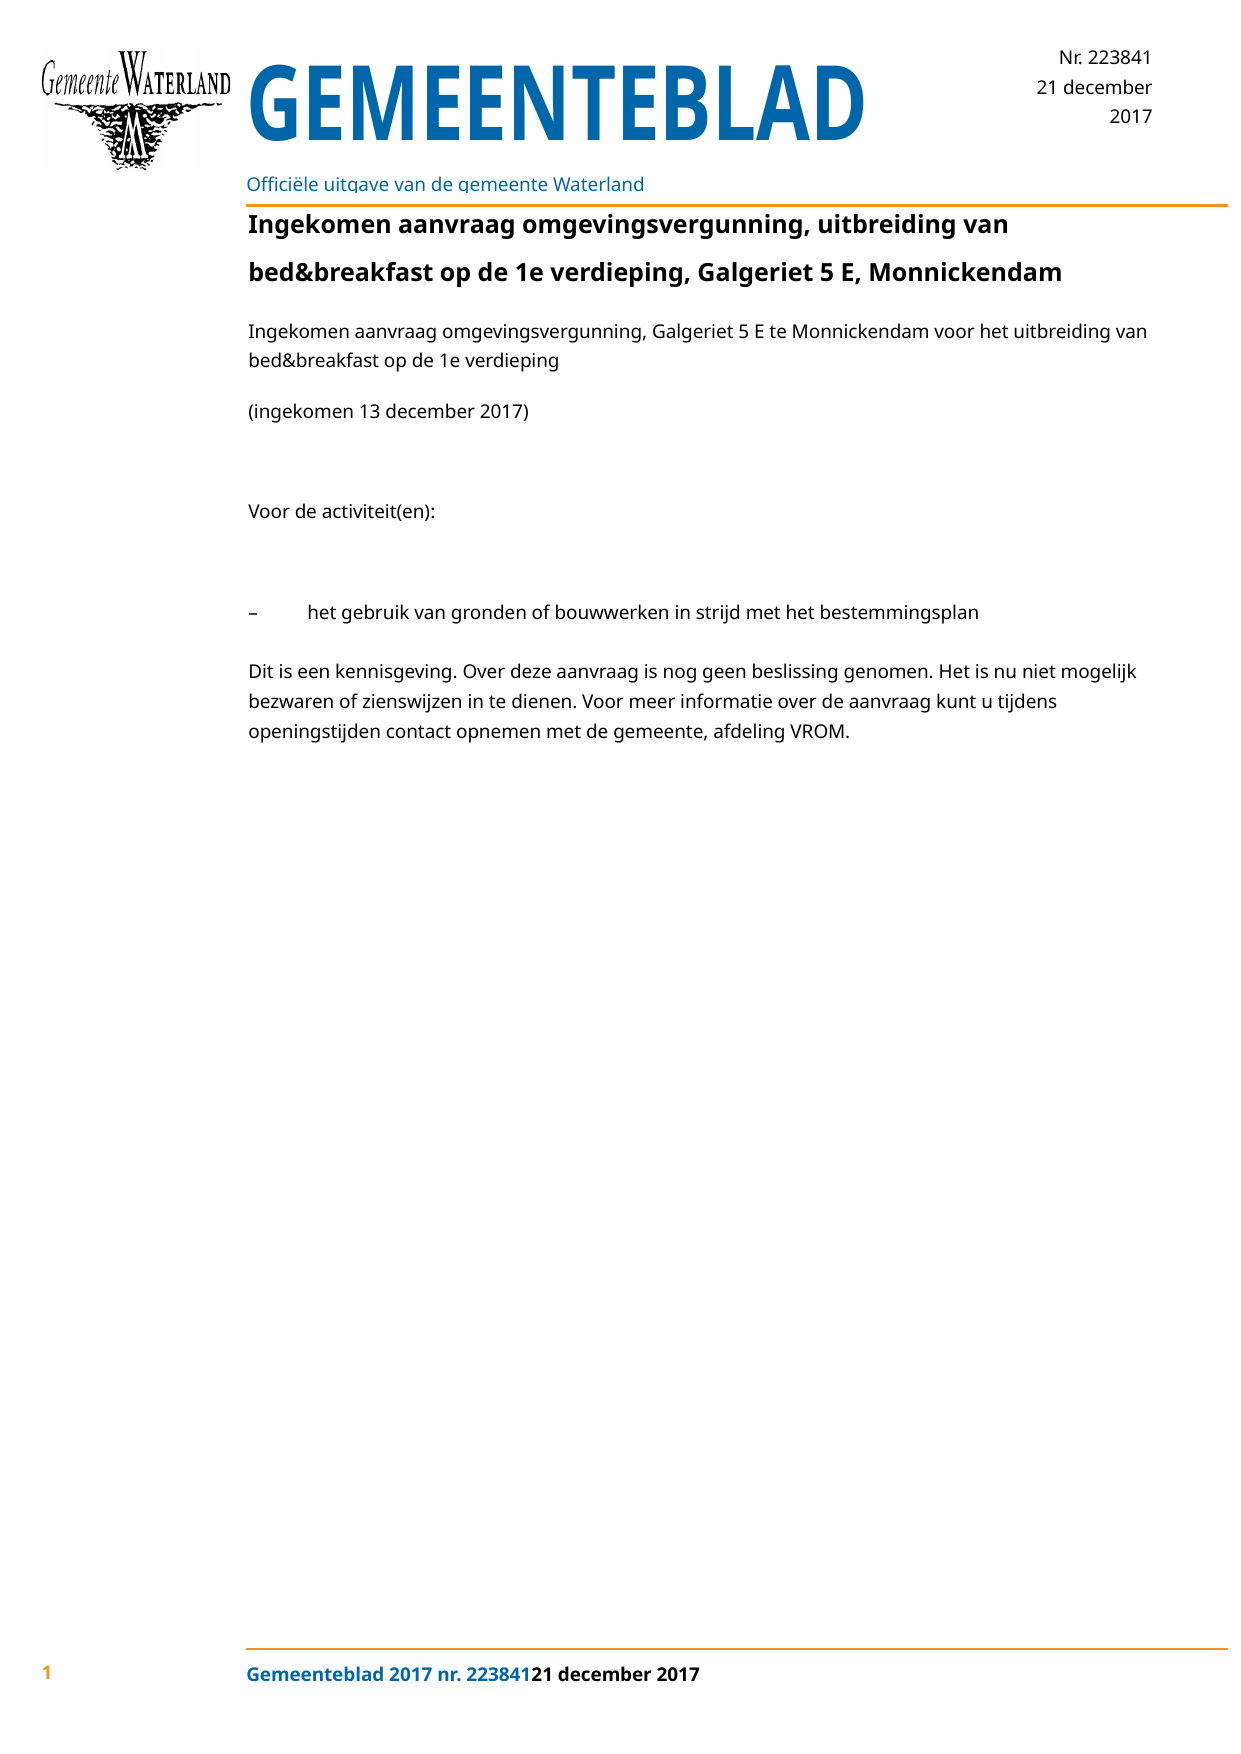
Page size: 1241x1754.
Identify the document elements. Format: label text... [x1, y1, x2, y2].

text (ingekomen 13 december 2017) [248, 398, 1152, 424]
text Ingekomen aanvraag omgevingsvergunning, uitbreiding van bed&breakfast op de 1e verdieping, Galgeriet 5 E, Monnickendam [248, 207, 1152, 288]
text Voor de activiteit(en): [248, 499, 1152, 524]
text Ingekomen aanvraag omgevingsvergunning, Galgeriet 5 E te Monnickendam voor het uitbreiding van bed&breakfast op de 1e verdieping [248, 318, 1152, 373]
text Dit is een kennisgeving. Over deze aanvraag is nog geen beslissing genomen. Het is nu niet mogelijk bezwaren of zienswijzen in te dienen. Voor meer informatie over de aanvraag kunt u tijdens openingstijden contact opnemen met de gemeente, afdeling VROM. [248, 659, 1152, 744]
list het gebruik van gronden of bouwwerken in strijd met het bestemmingsplan [248, 599, 1152, 625]
picture [41, 47, 231, 172]
